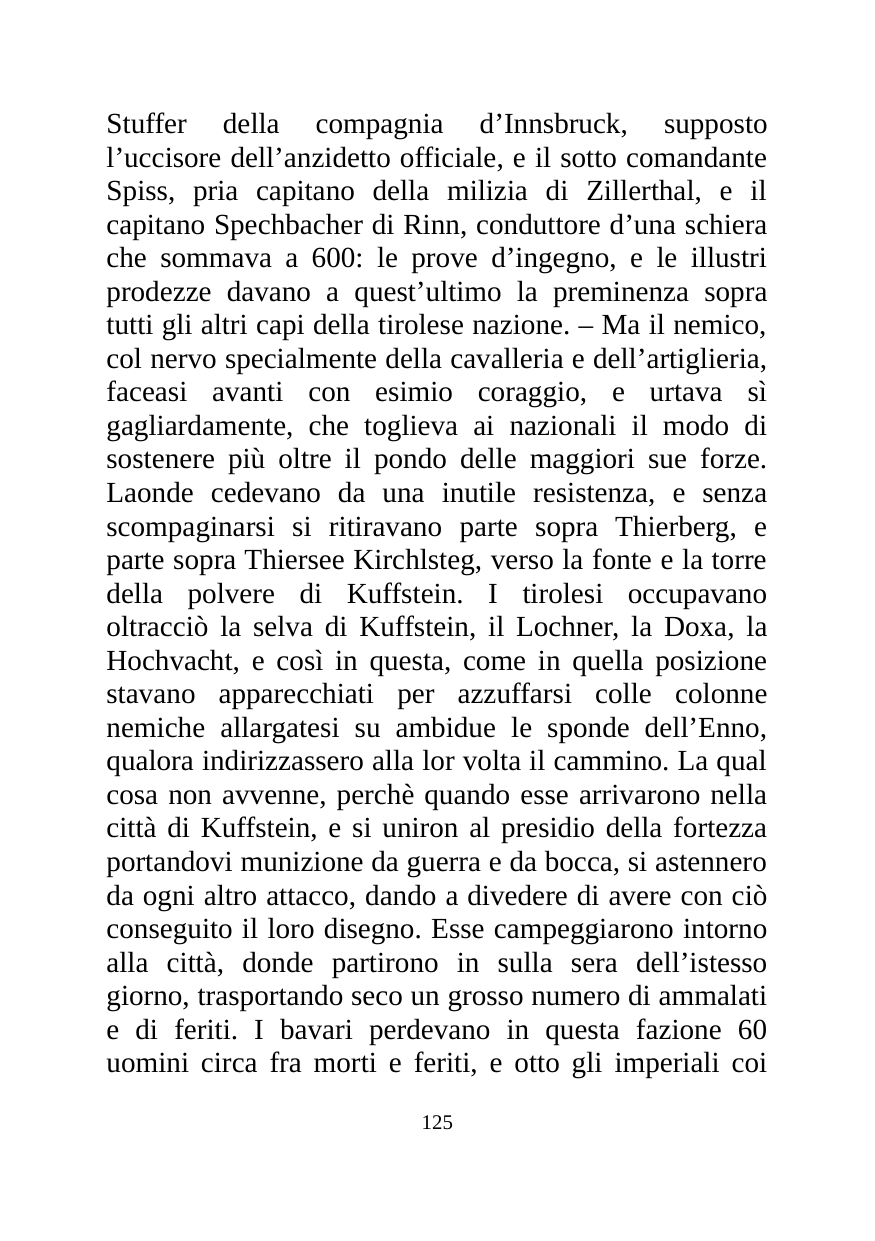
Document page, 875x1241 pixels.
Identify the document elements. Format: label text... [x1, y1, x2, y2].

text Stuffer della compagnia d’Innsbruck, supposto l’uccisore dell’anzidetto officiale, e il sotto comandante Spiss, pria capitano della milizia di Zillerthal, e il capitano Spechbacher di Rinn, conduttore d’una schiera che sommava a 600: le prove d’ingegno, e le illustri prodezze davano a quest’ultimo la preminenza sopra tutti gli altri capi della tirolese nazione. – Ma il nemico, col nervo specialmente della cavalleria e dell’artiglieria, faceasi avanti con esimio coraggio, e urtava sì gagliardamente, che toglieva ai nazionali il modo di sostenere più oltre il pondo delle maggiori sue forze. Laonde cedevano da una inutile resistenza, e senza scompaginarsi si ritiravano parte sopra Thierberg, e parte sopra Thiersee Kirchlsteg, verso la fonte e la torre della polvere di Kuffstein. I tirolesi occupavano oltracciò la selva di Kuffstein, il Lochner, la Doxa, la Hochvacht, e così in questa, come in quella posizione stavano apparecchiati per azzuffarsi colle colonne nemiche allargatesi su ambidue le sponde dell’Enno, qualora indirizzassero alla lor volta il cammino. La qual cosa non avvenne, perchè quando esse arrivarono nella città di Kuffstein, e si uniron al presidio della fortezza portandovi munizione da guerra e da bocca, si astennero da ogni altro attacco, dando a divedere di avere con ciò conseguito il loro disegno. Esse campeggiarono intorno alla città, donde partirono in sulla sera dell’istesso giorno, trasportando seco un grosso numero di ammalati e di feriti. I bavari perdevano in questa fazione 60 uomini circa fra morti e feriti, e otto gli imperiali coi [106, 106, 768, 1079]
